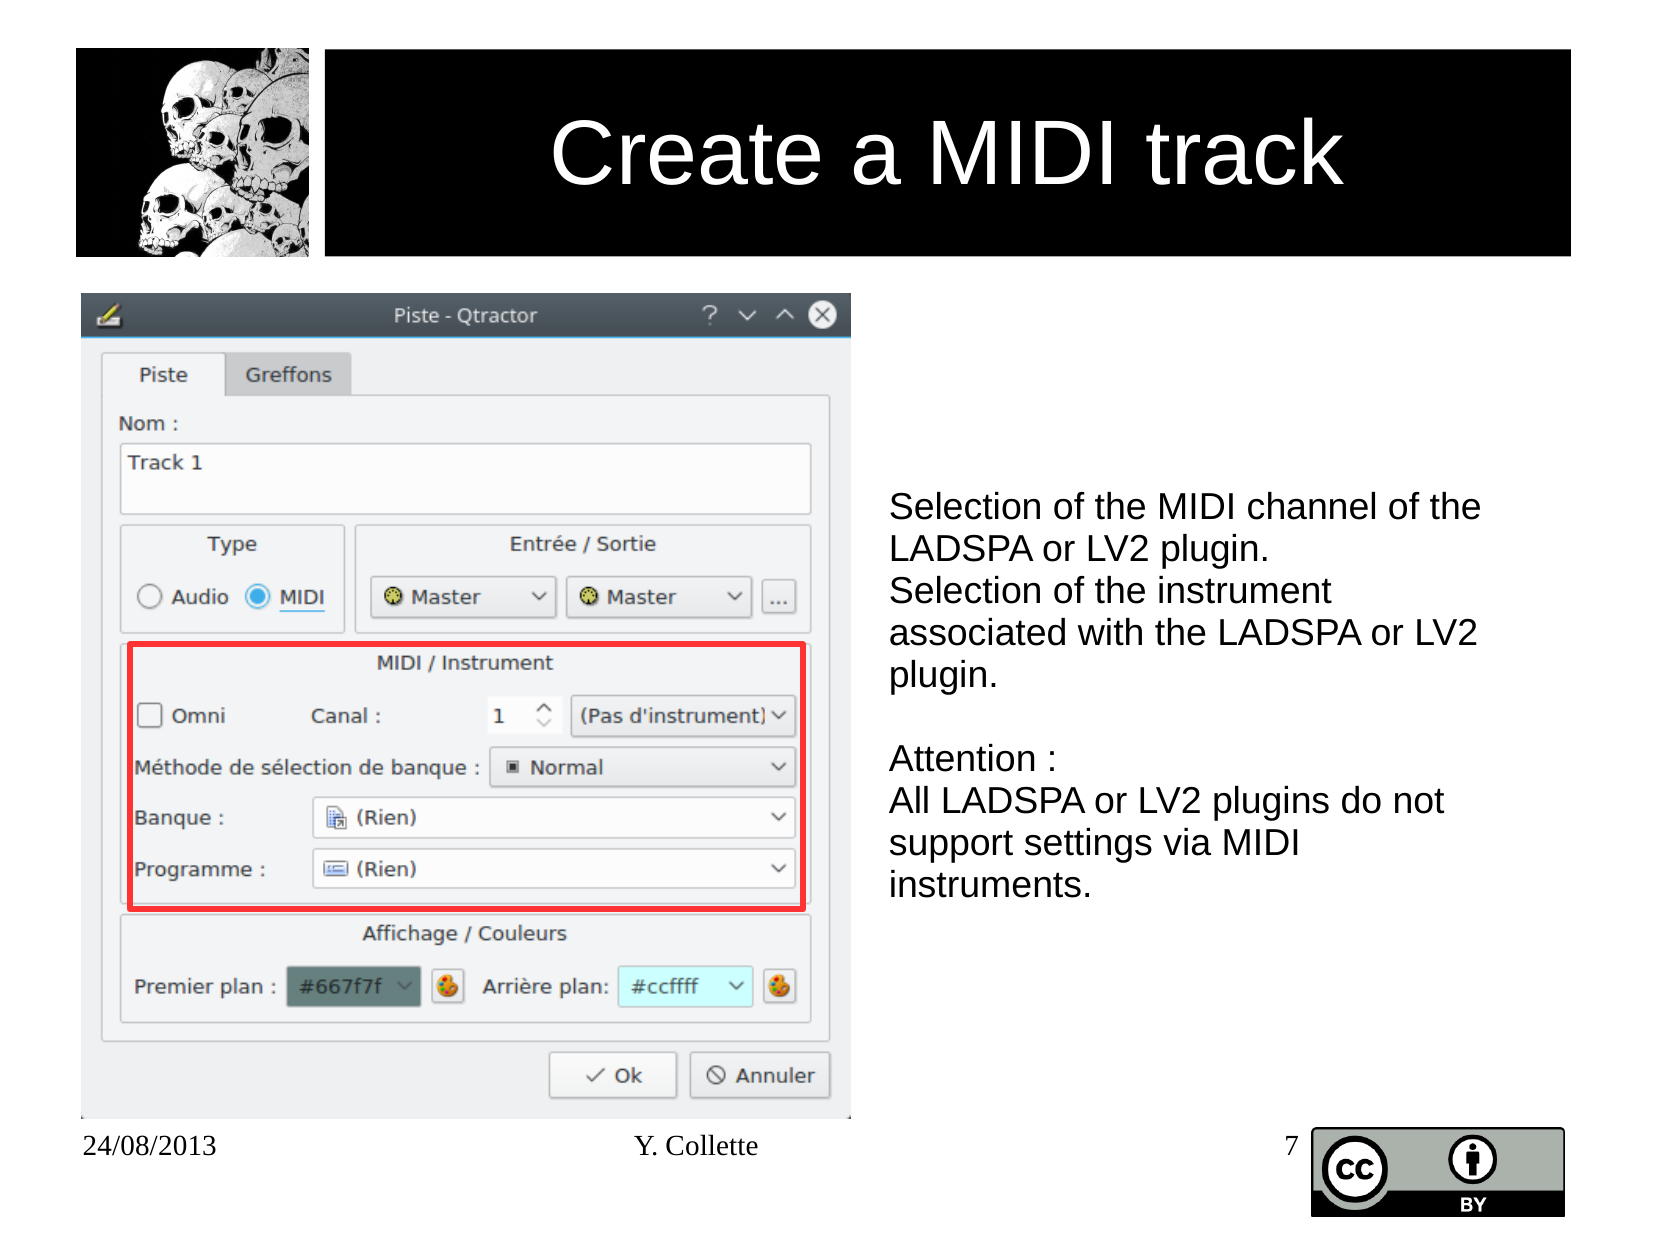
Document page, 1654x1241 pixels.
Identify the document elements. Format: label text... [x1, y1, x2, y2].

picture [81, 293, 851, 1119]
title Create a MIDI track [324, 49, 1571, 257]
picture [1311, 1127, 1565, 1217]
text_box Selection of the MIDI channel of the LADSPA or LV2 plugin. Selection of the instrument associated with the LADSPA or LV2 plugin. Attention : All LADSPA or LV2 plugins do not support settings via MIDI instruments. [874, 478, 1512, 914]
picture [76, 48, 309, 257]
